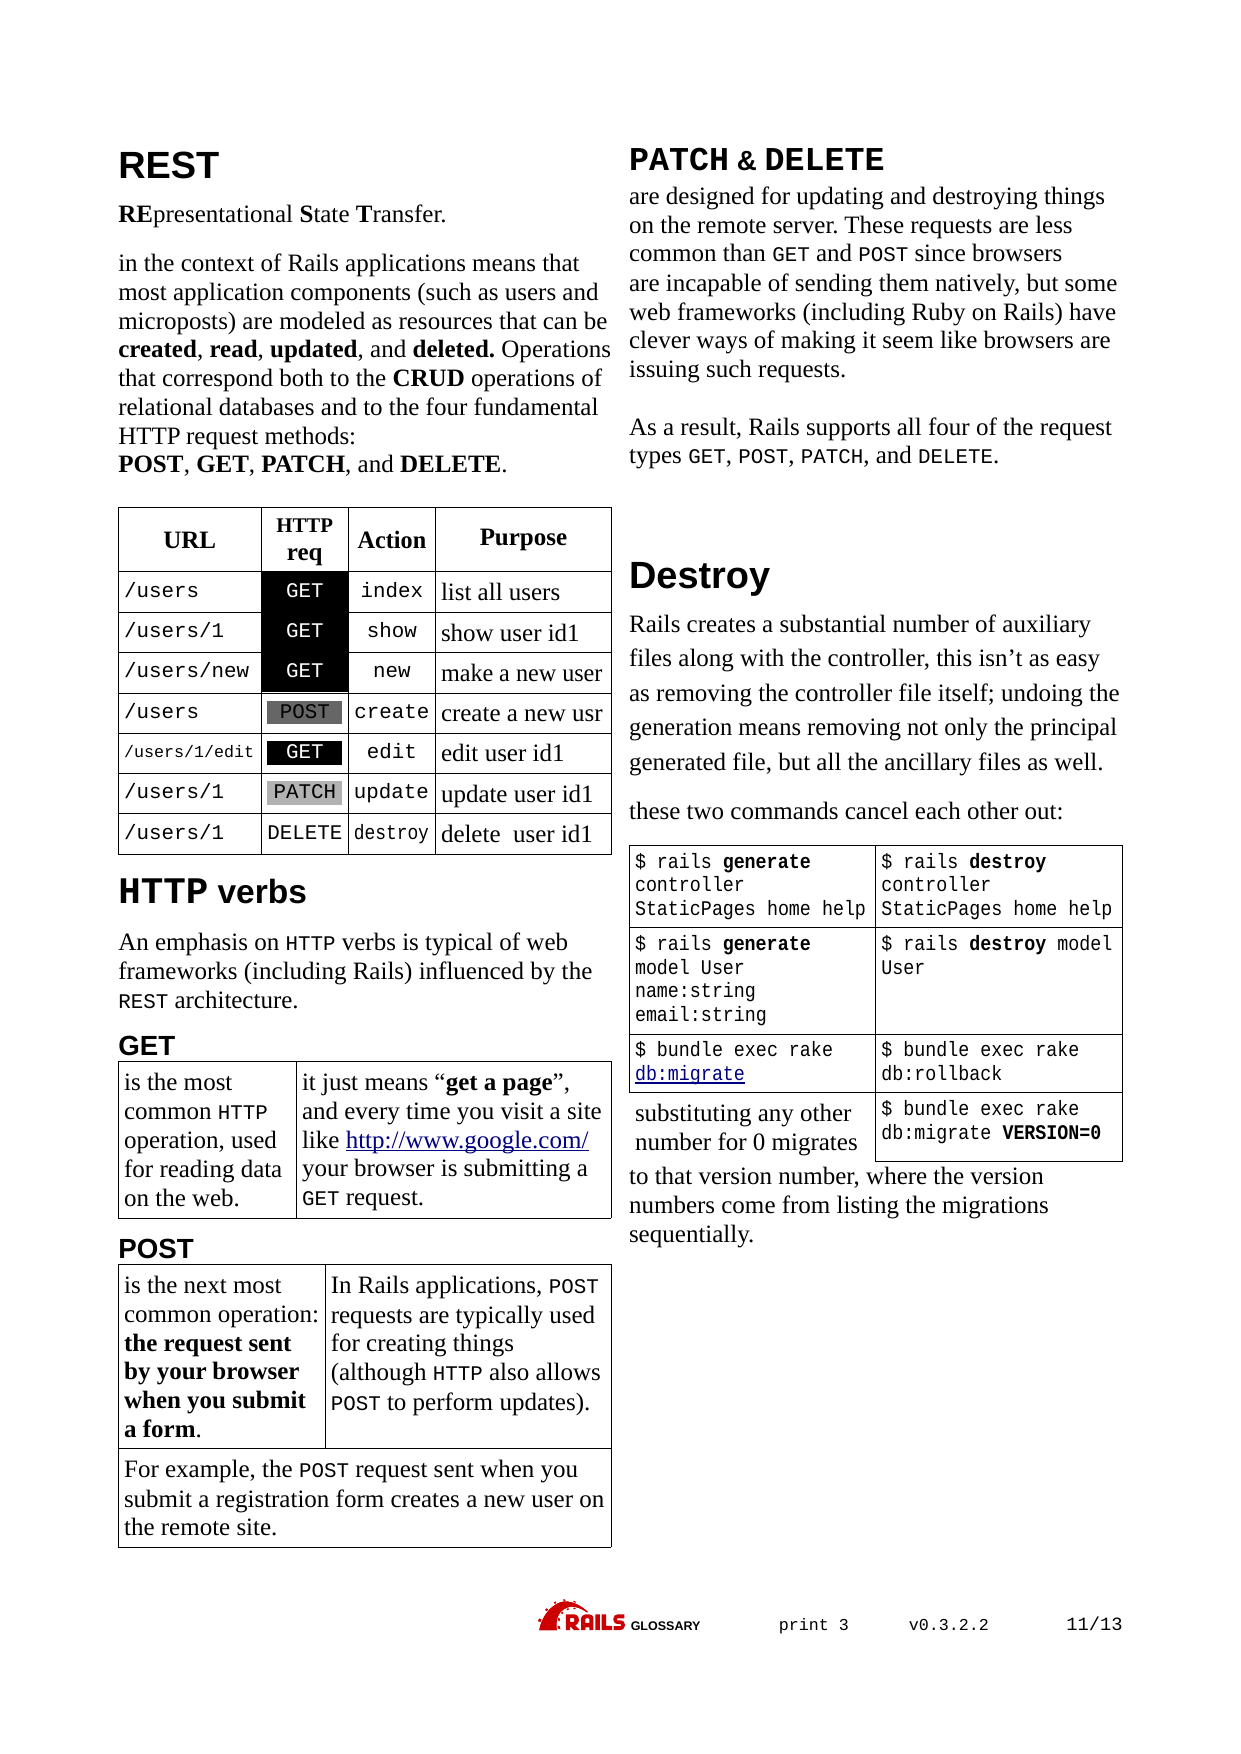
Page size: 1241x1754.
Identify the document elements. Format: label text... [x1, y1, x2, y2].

table_cell create [349, 694, 435, 733]
text As a result, Rails supports all four of the request types GET, POST, PATCH, and DELETE. [629, 412, 1122, 470]
table_cell edit user id1 [436, 734, 611, 773]
table_cell update [349, 774, 435, 813]
text are incapable of sending them natively, but some web frameworks (including Ruby on Rails) have clever ways of making it seem like browsers are issuing such requests. [629, 268, 1122, 383]
table_cell substituting any other number for 0 migrates [629, 1093, 875, 1161]
table_cell GET [262, 653, 348, 692]
text are designed for updating and destroying things on the remote server. These requests are less common than GET and POST since browsers [629, 181, 1122, 268]
table_cell $ bundle exec rake db:rollback [876, 1035, 1122, 1092]
table_cell create a new usr [436, 694, 611, 733]
table_cell $ bundle exec rake db:migrate [630, 1035, 875, 1092]
table_cell list all users [436, 572, 611, 612]
table_header is the next most common operation: the request sent by your browser when you submit a form. [119, 1265, 325, 1448]
table_cell show user id1 [436, 613, 611, 652]
text POST, GET, PATCH, and DELETE. [118, 449, 611, 478]
table_header $ rails destroy controller StaticPages home help [876, 846, 1122, 927]
table_cell destroy [349, 814, 435, 854]
table_header HTTP req [262, 508, 348, 571]
table_cell POST [262, 694, 348, 733]
subtitle HTTP verbs [118, 871, 611, 914]
text these two commands cancel each other out: [629, 796, 1122, 824]
table_cell /users/1 [119, 814, 261, 854]
table_cell GET [262, 572, 348, 612]
subtitle PATCH & DELETE [629, 143, 1122, 181]
text Rails creates a substantial number of auxiliary files along with the controller, this isn’t as easy as removing the controller file itself; undoing the generation means removing not only the principal generated file, but all the ancillary files as well. [629, 609, 1122, 775]
table_cell /users/1 [119, 613, 261, 652]
table_cell make a new user [436, 653, 611, 692]
table_cell /users/1 [119, 774, 261, 813]
table_header Action [349, 508, 435, 571]
table_cell index [349, 572, 435, 612]
subtitle REST [118, 143, 611, 187]
table_header URL [119, 508, 261, 571]
table_cell $ bundle exec rake db:migrate VERSION=0 [876, 1093, 1122, 1161]
table_cell /users/new [119, 653, 261, 692]
table_cell /users [119, 694, 261, 733]
subtitle POST [118, 1232, 611, 1264]
table_cell new [349, 653, 435, 692]
table_cell GET [262, 613, 348, 652]
subtitle GET [118, 1029, 611, 1061]
table_header $ rails generate controller StaticPages home help [630, 846, 875, 927]
table_cell PATCH [262, 774, 348, 813]
text An emphasis on HTTP verbs is typical of web frameworks (including Rails) influenced by the REST architecture. [118, 927, 611, 1015]
table_cell /users [119, 572, 261, 612]
table_cell edit [349, 734, 435, 773]
table_header it just means “get a page”, and every time you visit a site like http://www.google.com/ your browser is submitting a GET request. [297, 1062, 611, 1217]
table_cell delete user id1 [436, 814, 611, 854]
subtitle Destroy [629, 553, 1122, 596]
table_cell $ rails destroy model User [876, 928, 1122, 1033]
table_cell /users/1/edit [119, 734, 261, 773]
table_cell For example, the POST request sent when you submit a registration form creates a new user on the remote site. [119, 1449, 611, 1547]
text REpresentational State Transfer. [118, 199, 611, 228]
table_cell update user id1 [436, 774, 611, 813]
table_header is the most common HTTP operation, used for reading data on the web. [119, 1062, 296, 1217]
table_cell $ rails generate model User name:string email:string [630, 928, 875, 1033]
table_cell show [349, 613, 435, 652]
text to that version number, where the version numbers come from listing the migrations sequentially. [629, 1161, 1122, 1248]
table_header In Rails applications, POST requests are typically used for creating things (although HTTP also allows POST to perform updates). [326, 1265, 611, 1448]
table_header Purpose [436, 508, 611, 571]
text in the context of Rails applications means that most application components (such as users and microposts) are modeled as resources that can be created, read, updated, and deleted. Operations that correspond both to the CRUD operations of relational databases and to the four fundamental HTTP request methods: [118, 248, 611, 449]
table_cell DELETE [262, 814, 348, 854]
table_cell GET [262, 734, 348, 773]
